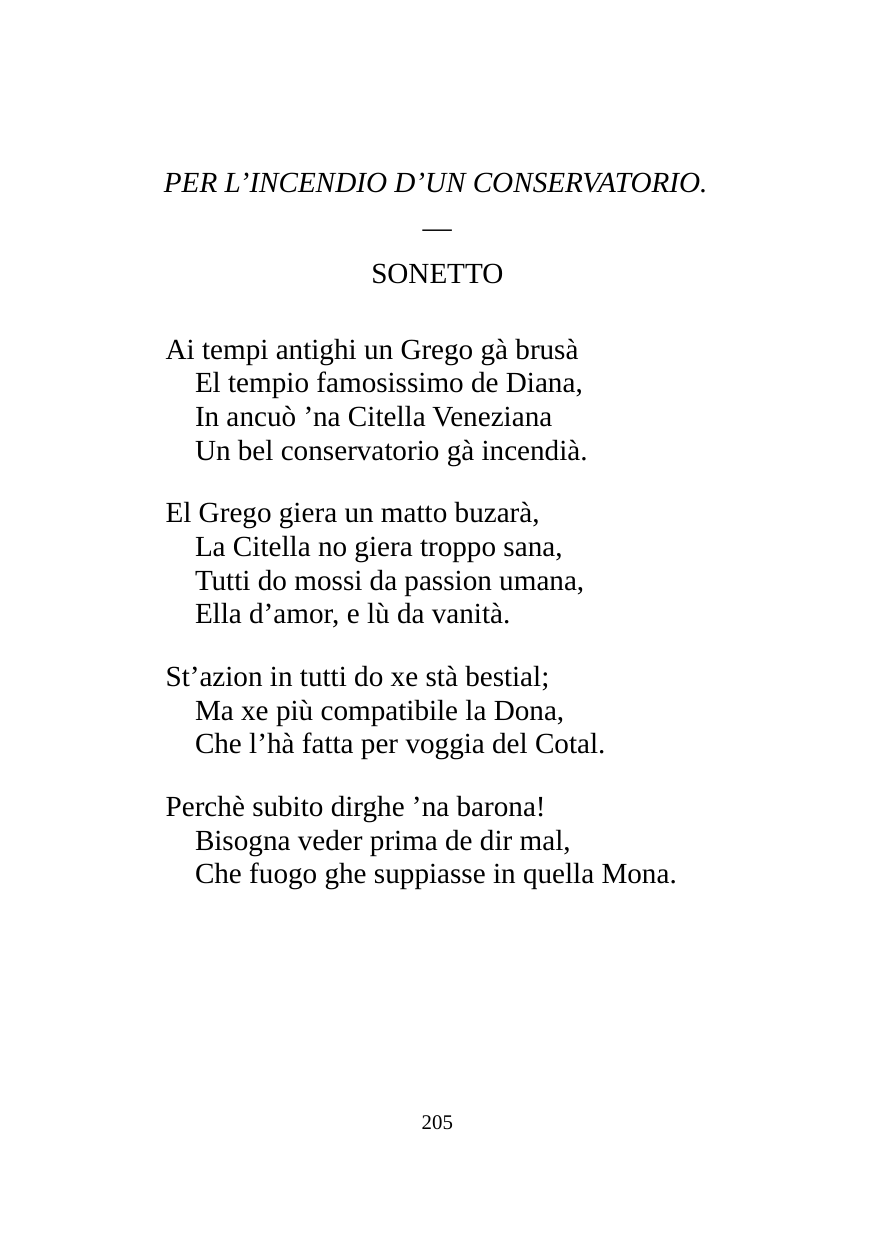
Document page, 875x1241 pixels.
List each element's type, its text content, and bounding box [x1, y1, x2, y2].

text Ai tempi antighi un Grego gà brusà El tempio famosissimo de Diana, In ancuò ’na Citella Veneziana Un bel conservatorio gà incendià. [165, 332, 768, 466]
text St’azion in tutti do xe stà bestial; Ma xe più compatibile la Dona, Che l’hà fatta per voggia del Cotal. [165, 659, 768, 760]
text Perchè subito dirghe ’na barona! Bisogna veder prima de dir mal, Che fuogo ghe suppiasse in quella Mona. [165, 789, 768, 890]
subtitle PER L’INCENDIO D’UN CONSERVATORIO. [106, 165, 768, 199]
text El Grego giera un matto buzarà, La Citella no giera troppo sana, Tutti do mossi da passion umana, Ella d’amor, e lù da vanità. [165, 496, 768, 630]
text — [106, 211, 768, 244]
text SONETTO [106, 257, 768, 290]
